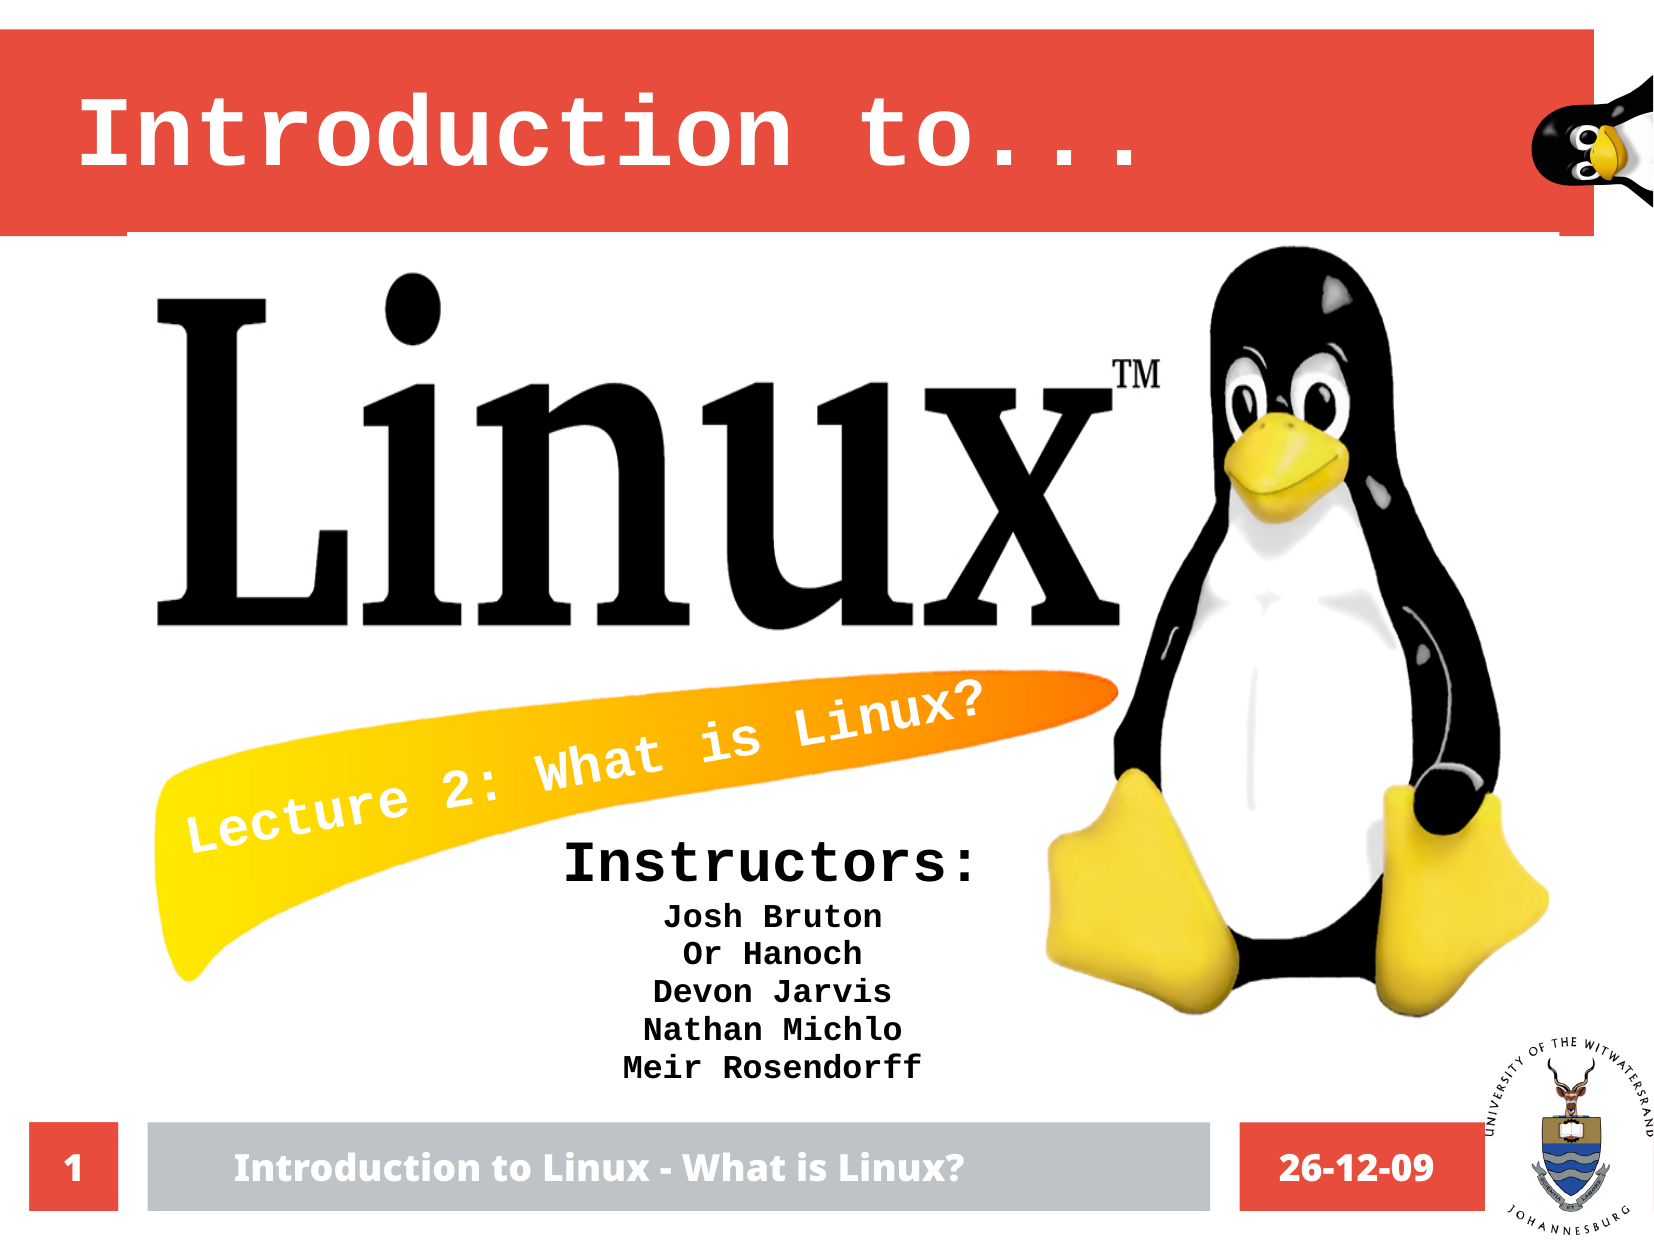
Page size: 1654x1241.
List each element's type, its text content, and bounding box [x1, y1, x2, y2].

picture [1485, 1037, 1654, 1235]
text_box Instructors: Josh Bruton Or Hanoch Devon Jarvis Nathan Michlo Meir Rosendorff [540, 825, 1006, 1096]
text_box Introduction to... [60, 75, 1366, 317]
text_box Lecture 2: What is Linux? [165, 641, 1117, 953]
picture [127, 23, 1654, 1024]
